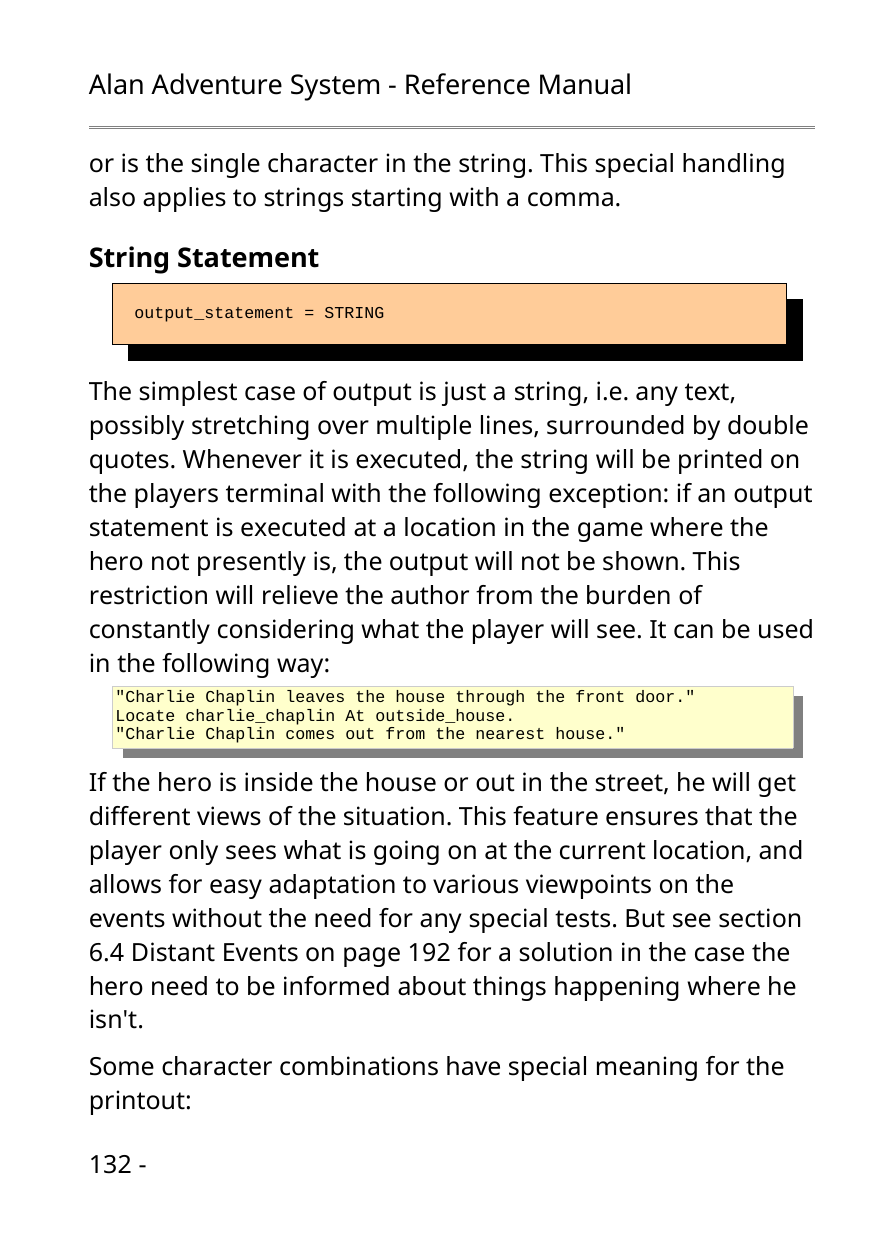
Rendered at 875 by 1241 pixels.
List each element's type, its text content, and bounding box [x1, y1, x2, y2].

text Some character combinations have special meaning for the printout: [88, 1049, 815, 1117]
text or is the single character in the string. This special handling also applies to strings starting with a comma. [88, 146, 815, 213]
text "Charlie Chaplin leaves the house through the front door." Locate charlie_chaplin At outside_house. "Charlie Chaplin comes out from the nearest house." [113, 687, 793, 748]
text If the hero is inside the house or out in the street, he will get different views of the situation. This feature ensures that the player only sees what is going on at the current location, and allows for easy adaptation to various view­points on the events without the need for any special tests. But see section 6.4 Distant Events on page 151 for a solution in the case the hero need to be informed about things happening where he isn't. [88, 765, 815, 1036]
subtitle String Statement [88, 239, 815, 276]
text The simplest case of output is just a string, i.e. any text, possibly stretching over multiple lines, surrounded by double quotes. Whenever it is executed, the string will be printed on the players terminal with the following exception: if an output statement is executed at a location in the game where the hero not presently is, the output will not be shown. This restriction will relieve the author from the burden of constantly considering what the player will see. It can be used in the following way: [88, 374, 815, 679]
text output_statement = STRING [113, 284, 786, 344]
